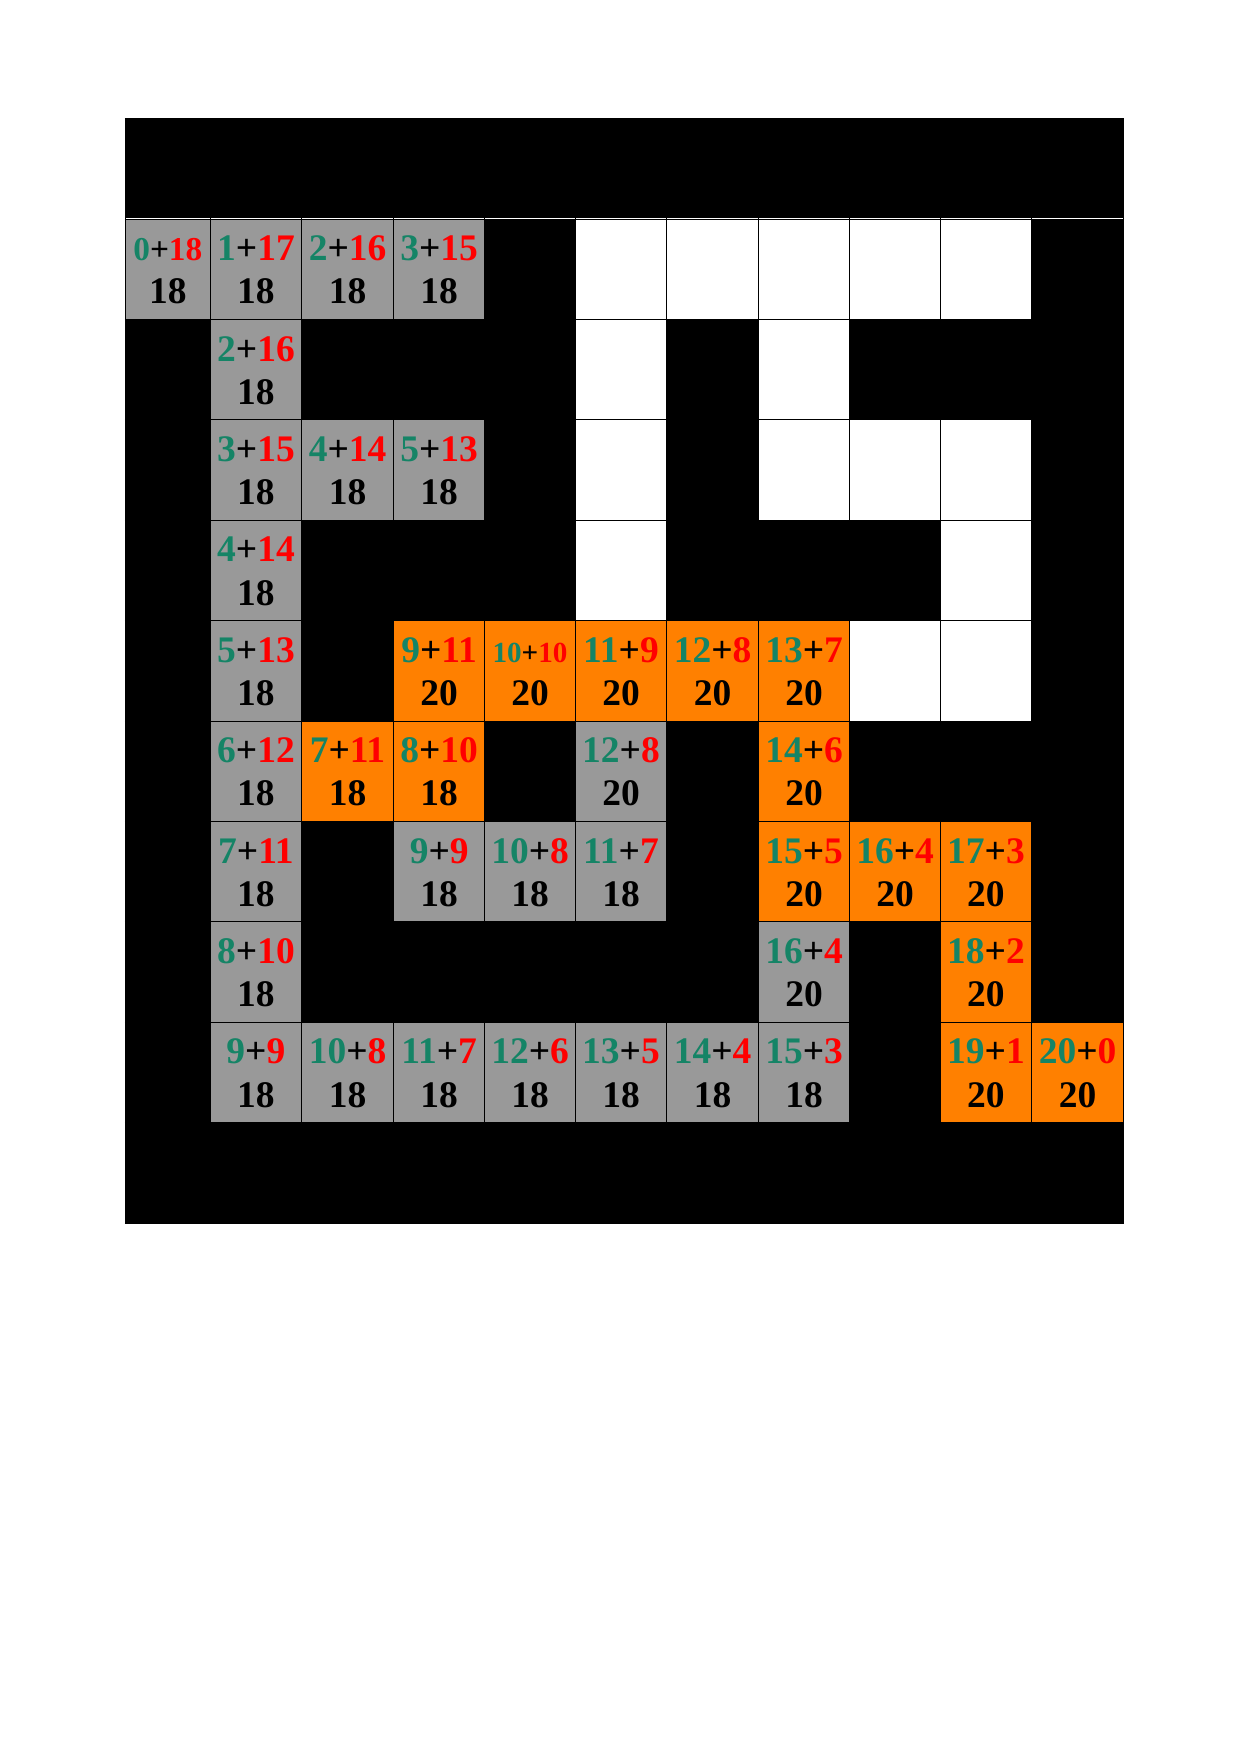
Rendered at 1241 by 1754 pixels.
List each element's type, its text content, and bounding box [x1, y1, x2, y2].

table_header [759, 119, 849, 218]
table_header [211, 119, 301, 218]
table_cell 12+8 20 [667, 621, 758, 721]
table_cell [1032, 420, 1123, 520]
table_cell [850, 722, 940, 821]
table_cell 20+0 20 [1032, 1023, 1123, 1122]
table_cell 11+7 18 [394, 1023, 484, 1122]
table_cell 4+14 18 [302, 420, 393, 520]
table_cell 15+5 20 [759, 822, 849, 921]
table_cell [394, 1123, 484, 1223]
table_cell [485, 722, 575, 821]
table_cell 11+7 18 [576, 822, 666, 921]
table_cell 13+5 18 [576, 1023, 666, 1122]
table_cell 8+10 18 [394, 722, 484, 821]
table_header [850, 119, 940, 218]
table_cell 3+15 18 [211, 420, 301, 520]
table_cell [1032, 722, 1123, 821]
table_cell 10+8 18 [302, 1023, 393, 1122]
table_cell [850, 922, 940, 1022]
table_cell [302, 521, 393, 620]
table_cell [126, 320, 210, 419]
table_cell [485, 420, 575, 520]
table_cell 2+16 18 [302, 220, 393, 319]
table_cell [941, 220, 1031, 319]
table_cell [850, 621, 940, 721]
table_cell [850, 420, 940, 520]
table_header [485, 119, 575, 218]
table_header [394, 119, 484, 218]
table_cell [126, 521, 210, 620]
table_cell [302, 922, 393, 1022]
table_header [667, 119, 758, 218]
table_cell [126, 420, 210, 520]
table_cell [941, 320, 1031, 419]
table_header [302, 119, 393, 218]
table_cell 2+16 18 [211, 320, 301, 419]
table_cell [667, 420, 758, 520]
table_cell 9+9 18 [211, 1023, 301, 1122]
table_cell [126, 621, 210, 721]
table_cell 16+4 20 [759, 922, 849, 1022]
table_cell [759, 220, 849, 319]
table_cell [126, 722, 210, 821]
table_cell [576, 922, 666, 1022]
table_cell [576, 220, 666, 319]
table_cell [759, 420, 849, 520]
table_cell [576, 320, 666, 419]
table_cell [302, 822, 393, 921]
table_cell 14+4 18 [667, 1023, 758, 1122]
table_cell 1+17 18 [211, 220, 301, 319]
table_cell 5+13 18 [394, 420, 484, 520]
table_cell [667, 521, 758, 620]
table_cell [941, 722, 1031, 821]
table_cell [1032, 922, 1123, 1022]
table_cell [485, 521, 575, 620]
table_cell 9+11 20 [394, 621, 484, 721]
table_cell 17+3 20 [941, 822, 1031, 921]
table_cell [1032, 822, 1123, 921]
table_cell 8+10 18 [211, 922, 301, 1022]
table_cell [759, 1123, 849, 1223]
table_header [1032, 119, 1123, 218]
table_cell [302, 320, 393, 419]
table_cell 5+13 18 [211, 621, 301, 721]
table_cell 12+6 18 [485, 1023, 575, 1122]
table_cell 0+18 18 [126, 220, 210, 319]
table_cell [941, 521, 1031, 620]
table_cell [941, 1123, 1031, 1223]
table_cell [394, 922, 484, 1022]
table_cell [850, 1023, 940, 1122]
table_cell [485, 1123, 575, 1223]
table_cell [759, 320, 849, 419]
table_cell [667, 320, 758, 419]
table_cell 12+8 20 [576, 722, 666, 821]
table_cell [1032, 220, 1123, 319]
table_cell 14+6 20 [759, 722, 849, 821]
table_cell [302, 1123, 393, 1223]
table_cell [576, 420, 666, 520]
table_cell [485, 320, 575, 419]
table_cell 7+11 18 [302, 722, 393, 821]
table_cell 13+7 20 [759, 621, 849, 721]
table_cell [850, 220, 940, 319]
table_cell [667, 220, 758, 319]
table_cell 16+4 20 [850, 822, 940, 921]
table_cell 4+14 18 [211, 521, 301, 620]
table_cell [394, 320, 484, 419]
table_cell [850, 521, 940, 620]
table_cell [126, 1123, 210, 1223]
table_cell [1032, 1123, 1123, 1223]
table_cell 19+1 20 [941, 1023, 1031, 1122]
table_cell [211, 1123, 301, 1223]
table_cell [1032, 521, 1123, 620]
table_cell 10+8 18 [485, 822, 575, 921]
table_cell [126, 1023, 210, 1122]
table_cell [485, 922, 575, 1022]
table_cell [667, 1123, 758, 1223]
table_header [941, 119, 1031, 218]
table_cell [1032, 621, 1123, 721]
table_cell [576, 521, 666, 620]
table_header [576, 119, 666, 218]
table_cell 11+9 20 [576, 621, 666, 721]
table_cell [394, 521, 484, 620]
table_cell [759, 521, 849, 620]
table_cell [126, 922, 210, 1022]
table_cell [941, 420, 1031, 520]
table_cell 6+12 18 [211, 722, 301, 821]
table_cell 10+10 20 [485, 621, 575, 721]
table_cell [667, 822, 758, 921]
table_cell 7+11 18 [211, 822, 301, 921]
table_cell [485, 220, 575, 319]
table_cell [941, 621, 1031, 721]
table_cell 3+15 18 [394, 220, 484, 319]
table_cell [850, 320, 940, 419]
table_cell [126, 822, 210, 921]
table_cell 15+3 18 [759, 1023, 849, 1122]
table_cell [576, 1123, 666, 1223]
table_cell 18+2 20 [941, 922, 1031, 1022]
table_cell 9+9 18 [394, 822, 484, 921]
table_cell [667, 722, 758, 821]
table_cell [1032, 320, 1123, 419]
table_cell [302, 621, 393, 721]
table_cell [667, 922, 758, 1022]
table_cell [850, 1123, 940, 1223]
table_header [126, 119, 210, 218]
